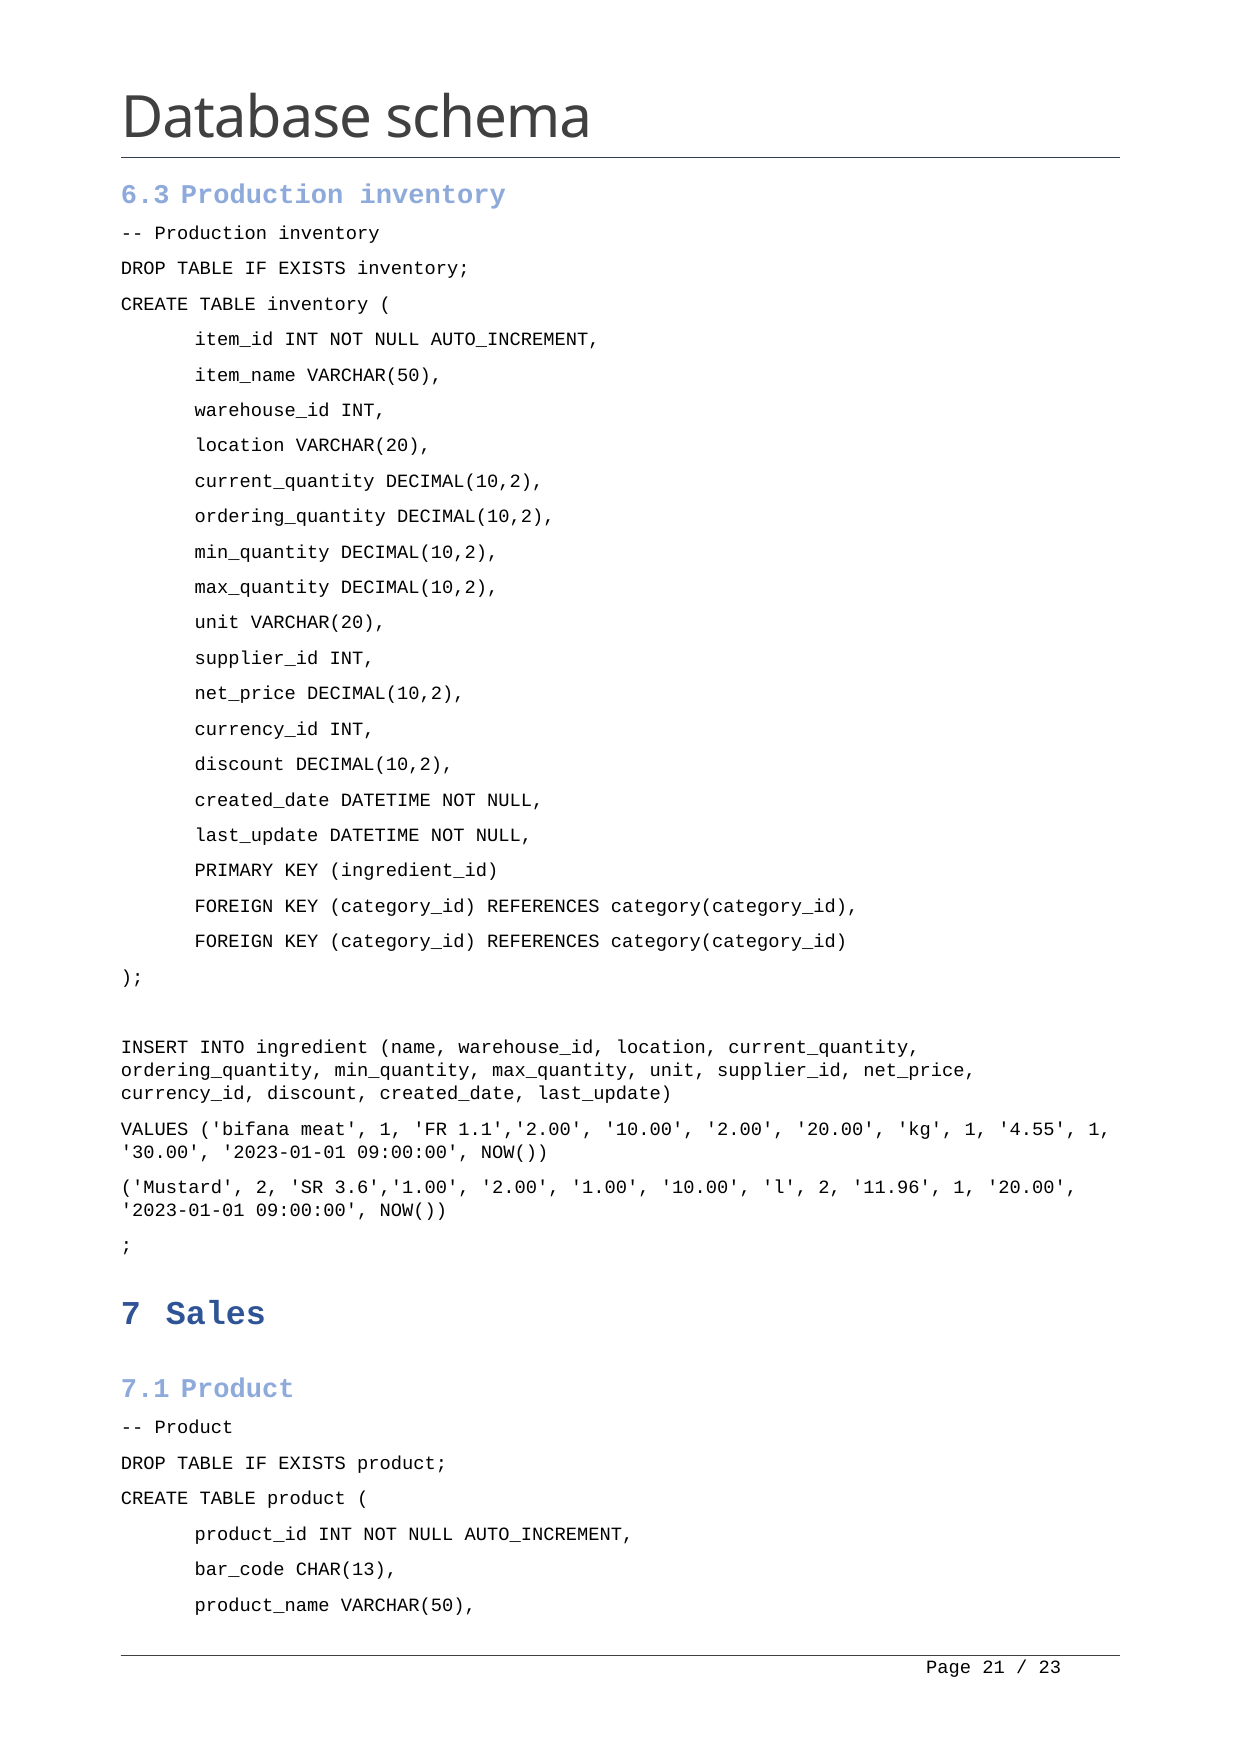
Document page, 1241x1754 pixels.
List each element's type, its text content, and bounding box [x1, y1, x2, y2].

text FOREIGN KEY (category_id) REFERENCES category(category_id), [121, 897, 1120, 918]
text CREATE TABLE inventory ( [121, 294, 1120, 316]
text current_quantity DECIMAL(10,2), [121, 472, 1120, 493]
text product_id INT NOT NULL AUTO_INCREMENT, [121, 1524, 1120, 1546]
text ); [121, 967, 1120, 989]
text supplier_id INT, [121, 649, 1120, 670]
text bar_code CHAR(13), [121, 1560, 1120, 1581]
text min_quantity DECIMAL(10,2), [121, 542, 1120, 564]
text discount DECIMAL(10,2), [121, 755, 1120, 776]
text -- Production inventory [121, 224, 1120, 245]
text VALUES ('bifana meat', 1, 'FR 1.1','2.00', '10.00', '2.00', '20.00', 'kg', 1, '4.55', 1, '30.00', '2023-01-01 09:00:00', NOW()) [121, 1119, 1120, 1164]
text location VARCHAR(20), [121, 436, 1120, 457]
text currency_id INT, [121, 719, 1120, 741]
text max_quantity DECIMAL(10,2), [121, 578, 1120, 599]
text item_name VARCHAR(50), [121, 365, 1120, 387]
text ordering_quantity DECIMAL(10,2), [121, 507, 1120, 528]
text net_price DECIMAL(10,2), [121, 684, 1120, 705]
text product_name VARCHAR(50), [121, 1595, 1120, 1617]
text PRIMARY KEY (ingredient_id) [121, 861, 1120, 882]
text INSERT INTO ingredient (name, warehouse_id, location, current_quantity, ordering_quantity, min_quantity, max_quantity, unit, supplier_id, net_price, currency_id, discount, created_date, last_update) [121, 1038, 1120, 1105]
text ('Mustard', 2, 'SR 3.6','1.00', '2.00', '1.00', '10.00', 'l', 2, '11.96', 1, '20.00', '2023-01-01 09:00:00', NOW()) [121, 1178, 1120, 1222]
text CREATE TABLE product ( [121, 1489, 1120, 1510]
subtitle Production inventory [121, 181, 1120, 211]
text last_update DATETIME NOT NULL, [194, 826, 1120, 847]
text ; [121, 1236, 1120, 1257]
subtitle Product [121, 1375, 1120, 1406]
text DROP TABLE IF EXISTS inventory; [121, 259, 1120, 280]
text FOREIGN KEY (category_id) REFERENCES category(category_id) [121, 932, 1120, 953]
text DROP TABLE IF EXISTS product; [121, 1454, 1120, 1475]
text item_id INT NOT NULL AUTO_INCREMENT, [121, 330, 1120, 351]
text unit VARCHAR(20), [121, 613, 1120, 634]
text -- Product [121, 1418, 1120, 1439]
text warehouse_id INT, [121, 401, 1120, 422]
text created_date DATETIME NOT NULL, [194, 790, 1120, 812]
subtitle Sales [121, 1297, 1120, 1334]
